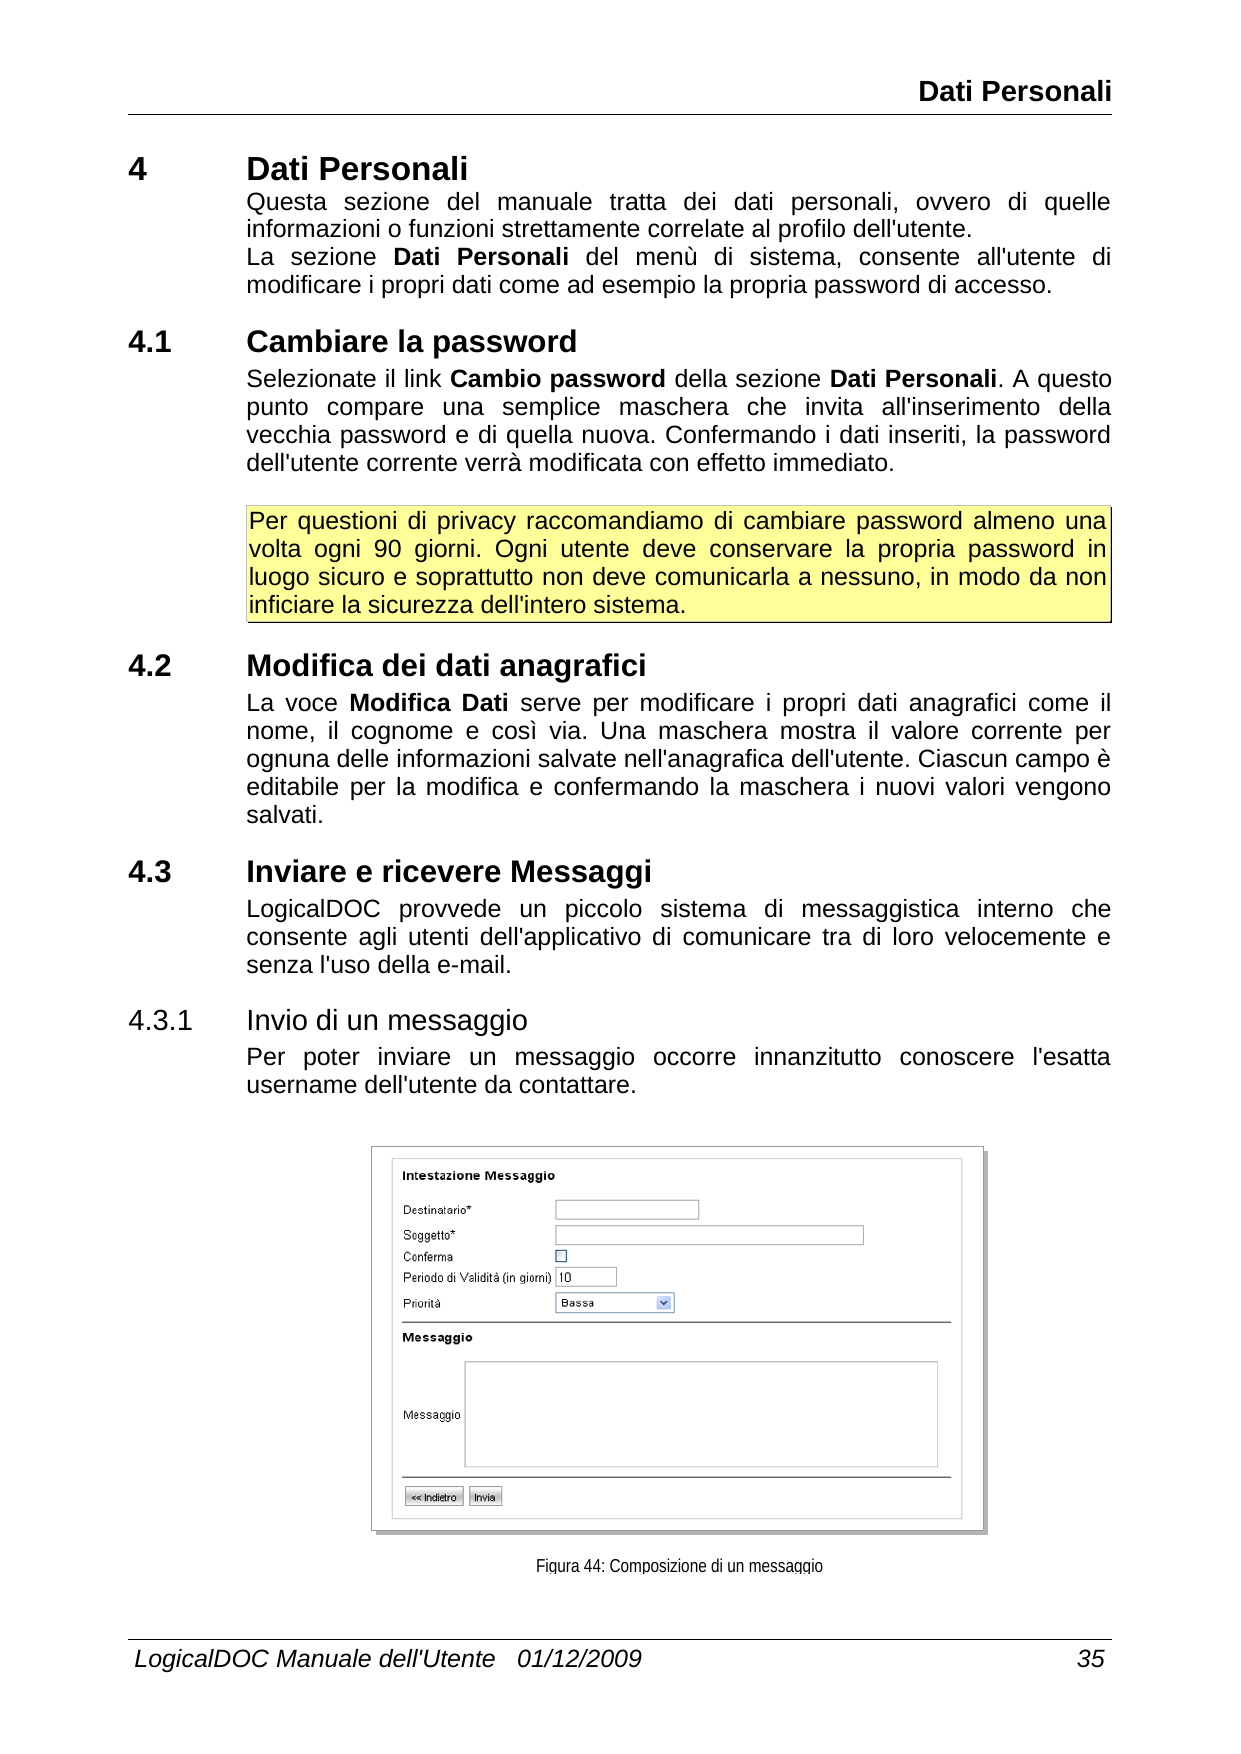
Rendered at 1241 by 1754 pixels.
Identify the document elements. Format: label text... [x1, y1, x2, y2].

text La sezione Dati Personali del menù di sistema, consente all'utente di modificare i propri dati come ad esempio la propria password di accesso. [246, 243, 1112, 299]
text La voce Modifica Dati serve per modificare i propri dati anagrafici come il nome, il cognome e così via. Una maschera mostra il valore corrente per ognuna delle informazioni salvate nell'anagrafica dell'utente. Ciascun campo è editabile per la modifica e confermando la maschera i nuovi valori vengono salvati. [246, 689, 1112, 829]
text Per questioni di privacy raccomandiamo di cambiare password almeno una volta ogni 90 giorni. Ogni utente deve conservare la propria password in luogo sicuro e soprattutto non deve comunicarla a nessuno, in modo da non inficiare la sicurezza dell'intero sistema. [247, 506, 1110, 621]
text Per poter inviare un messaggio occorre innanzitutto conoscere l'esatta username dell'utente da contattare. [246, 1042, 1112, 1098]
subtitle Dati Personali [128, 150, 1112, 187]
text Selezionate il link Cambio password della sezione Dati Personali. A questo punto compare una semplice maschera che invita all'inserimento della vecchia password e di quella nuova. Confermando i dati inseriti, la password dell'utente corrente verrà modificata con effetto immediato. [246, 365, 1112, 477]
text LogicalDOC provvede un piccolo sistema di messaggistica interno che consente agli utenti dell'applicativo di comunicare tra di loro velocemente e senza l'uso della e-mail. [246, 895, 1112, 979]
subtitle Cambiare la password [128, 324, 1112, 359]
text Questa sezione del manuale tratta dei dati personali, ovvero di quelle informazioni o funzioni strettamente correlate al profilo dell'utente. [246, 187, 1112, 243]
subtitle Modifica dei dati anagrafici [128, 648, 1112, 683]
text Figura 44: Composizione di un messaggio [364, 1554, 994, 1574]
subtitle Invio di un messaggio [128, 1004, 1112, 1036]
subtitle Inviare e ricevere Messaggi [128, 854, 1112, 889]
